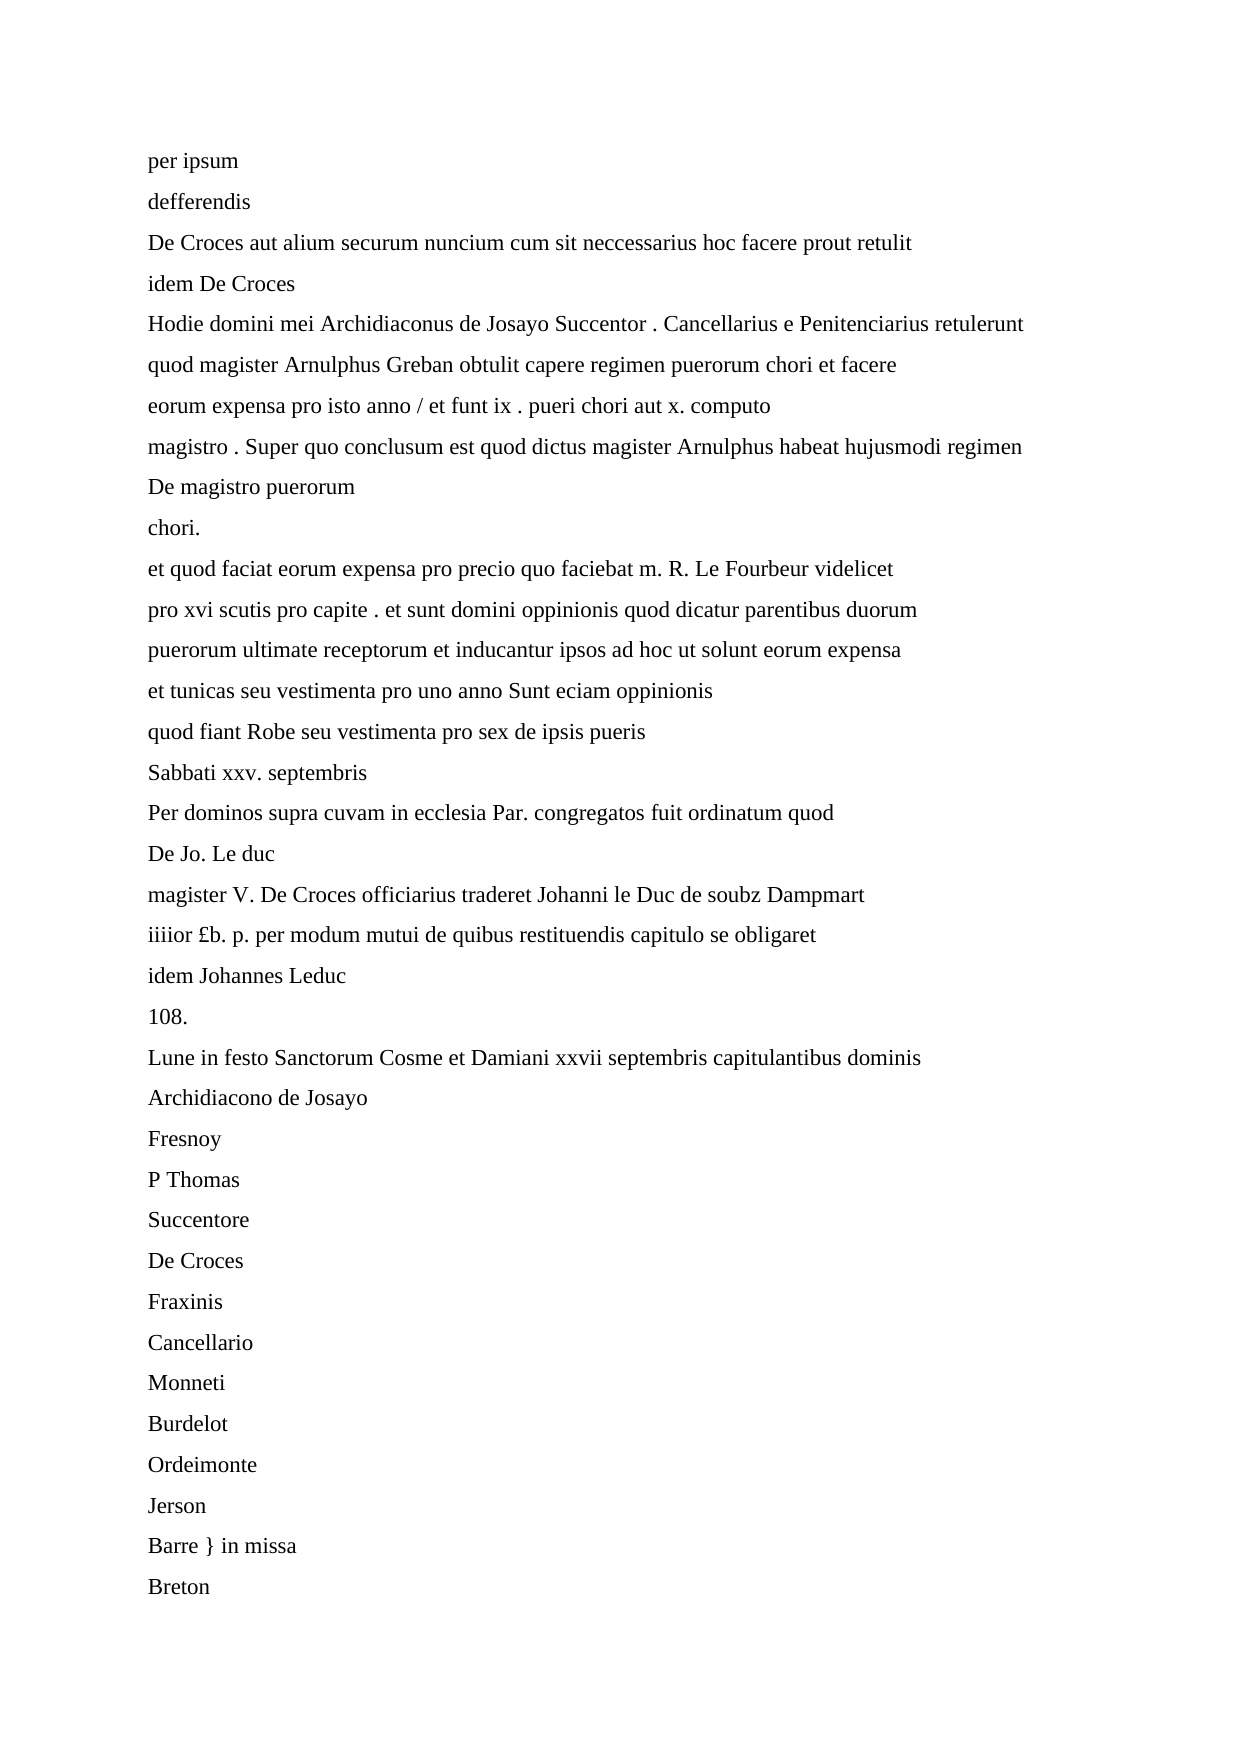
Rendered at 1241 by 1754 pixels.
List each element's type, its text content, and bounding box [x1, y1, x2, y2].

text Cancellario [148, 1329, 1093, 1355]
text Sabbati xxv. septembris [148, 758, 1093, 785]
text 108. [148, 1003, 1093, 1029]
text Ordeimonte [148, 1451, 1093, 1477]
text De Croces aut alium securum nuncium cum sit neccessarius hoc facere prout retulit [148, 229, 1093, 255]
text magister V. De Croces officiarius traderet Johanni le Duc de soubz Dampmart [148, 881, 1093, 907]
text De Jo. Le duc [148, 840, 1093, 866]
text P Thomas [148, 1166, 1093, 1192]
text Monneti [148, 1369, 1093, 1396]
text idem De Croces [148, 270, 1093, 296]
text De Croces [148, 1247, 1093, 1274]
text chori. [148, 514, 1093, 541]
text Fraxinis [148, 1288, 1093, 1314]
text iiiior £b. p. per modum mutui de quibus restituendis capitulo se obligaret [148, 921, 1093, 948]
text per ipsum [148, 148, 1093, 174]
text et quod faciat eorum expensa pro precio quo faciebat m. R. Le Fourbeur videlicet [148, 555, 1093, 581]
text pro xvi scutis pro capite . et sunt domini oppinionis quod dicatur parentibus duorum [148, 596, 1093, 622]
text Archidiacono de Josayo [148, 1084, 1093, 1111]
text De magistro puerorum [148, 473, 1093, 500]
text Fresnoy [148, 1125, 1093, 1151]
text eorum expensa pro isto anno / et funt ix . pueri chori aut x. computo [148, 392, 1093, 418]
text Lune in festo Sanctorum Cosme et Damiani xxvii septembris capitulantibus dominis [148, 1044, 1093, 1070]
text Succentore [148, 1207, 1093, 1233]
text Barre } in missa [148, 1532, 1093, 1559]
text Jerson [148, 1492, 1093, 1518]
text Per dominos supra cuvam in ecclesia Par. congregatos fuit ordinatum quod [148, 799, 1093, 826]
text quod magister Arnulphus Greban obtulit capere regimen puerorum chori et facere [148, 351, 1093, 378]
text Burdelot [148, 1410, 1093, 1437]
text magistro . Super quo conclusum est quod dictus magister Arnulphus habeat hujusmodi regimen [148, 433, 1093, 459]
text quod fiant Robe seu vestimenta pro sex de ipsis pueris [148, 718, 1093, 744]
text Breton [148, 1573, 1093, 1599]
text puerorum ultimate receptorum et inducantur ipsos ad hoc ut solunt eorum expensa [148, 636, 1093, 663]
text et tunicas seu vestimenta pro uno anno Sunt eciam oppinionis [148, 677, 1093, 703]
text Hodie domini mei Archidiaconus de Josayo Succentor . Cancellarius e Penitenciarius retulerunt [148, 311, 1093, 337]
text defferendis [148, 188, 1093, 215]
text idem Johannes Leduc [148, 962, 1093, 988]
